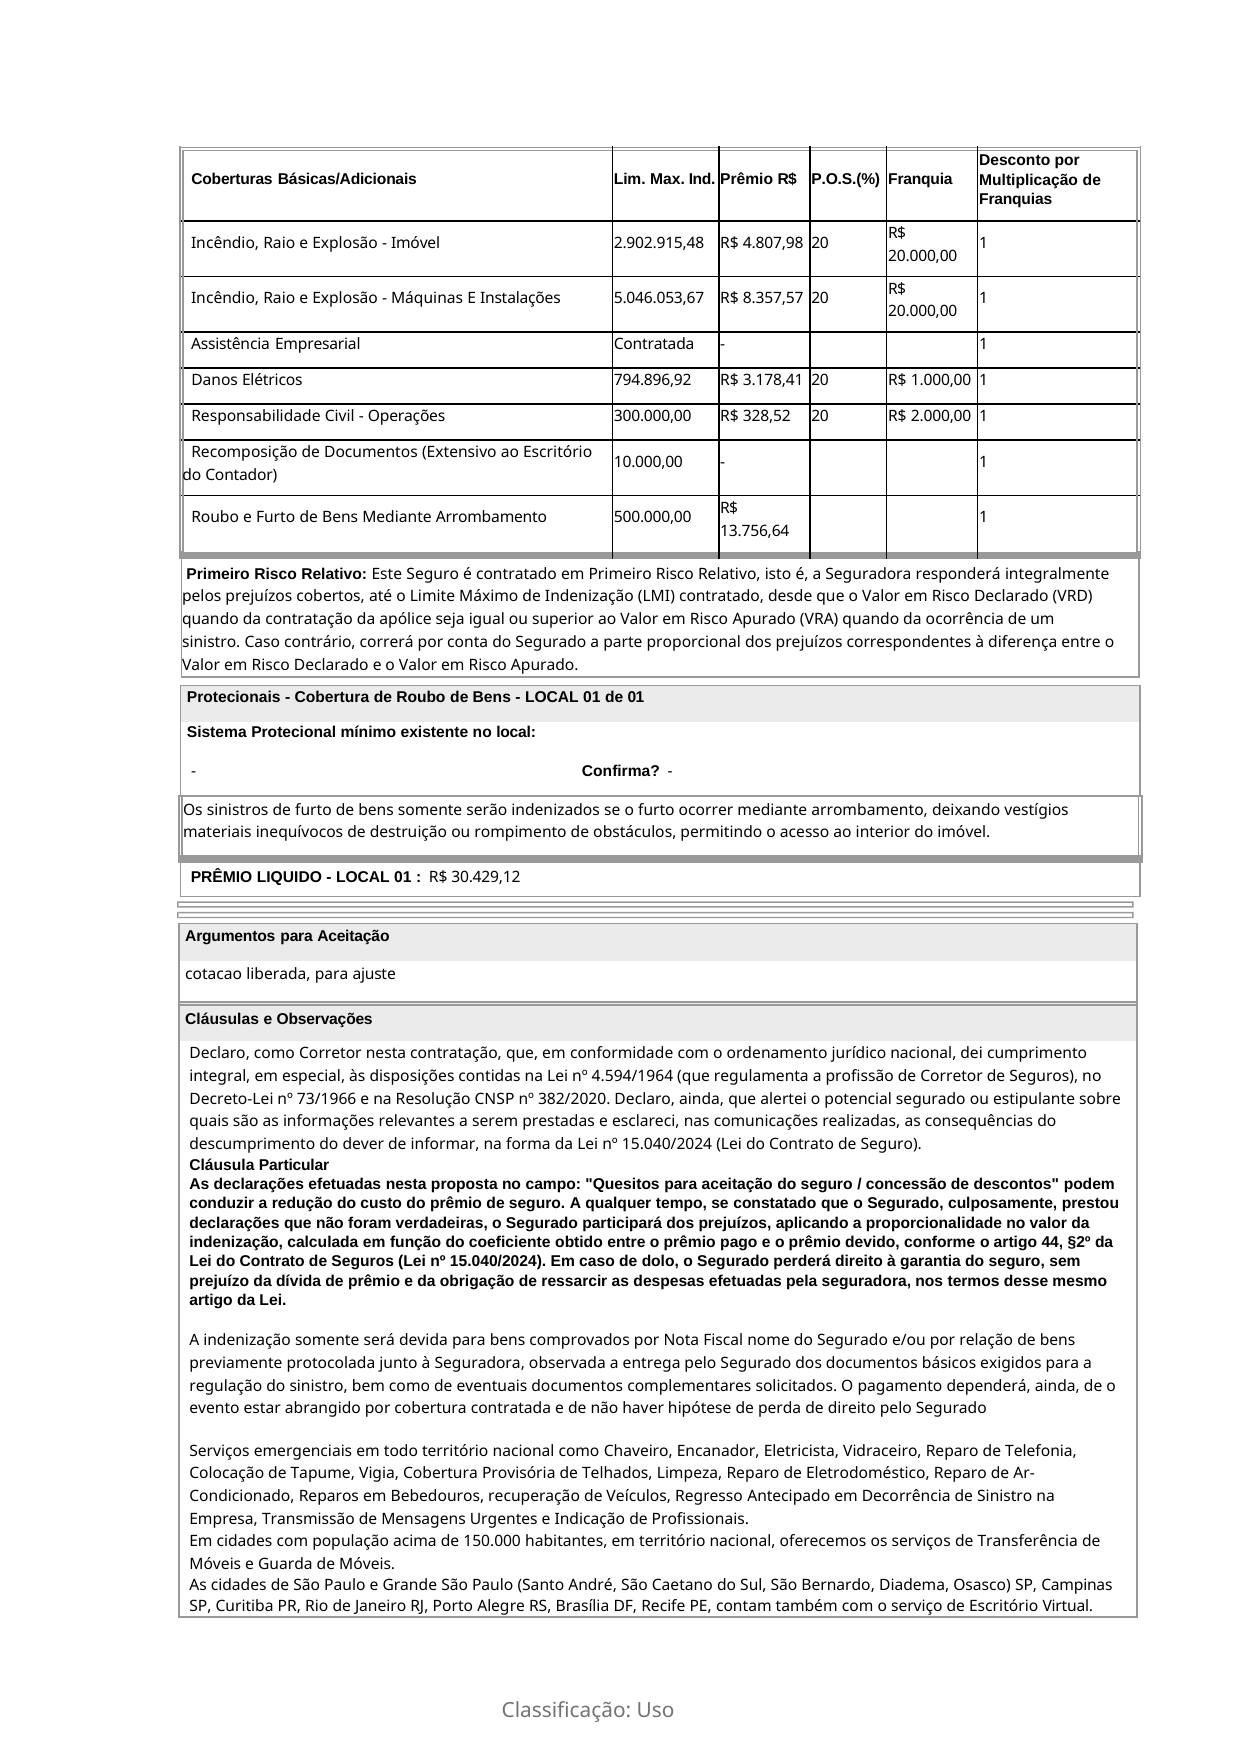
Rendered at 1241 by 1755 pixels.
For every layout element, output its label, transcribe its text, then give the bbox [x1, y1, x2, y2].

table_cell R$ 4.807,98 [720, 222, 809, 276]
table_cell [887, 441, 977, 495]
table_header Argumentos para Aceitação [180, 924, 1136, 961]
table_cell R$ 1.000,00 [887, 369, 977, 403]
table_cell Roubo e Furto de Bens Mediante Arrombamento [184, 496, 612, 551]
table_cell Declaro, como Corretor nesta contratação, que, em conformidade com o ordenamento jurídico nacional, dei cumprimento integral, em especial, às disposições contidas na Lei nº 4.594/1964 (que regulamenta a profissão de Corretor de Seguros), no Decreto-Lei nº 73/1966 e na Resolução CNSP nº 382/2020. Declaro, ainda, que alertei o potencial segurado ou estipulante sobre quais são as informações relevantes a serem prestadas e esclareci, nas comunicações realizadas, as consequências do descumprimento do dever de informar, na forma da Lei nº 15.040/2024 (Lei do Contrato de Seguro). Cláusula Particular As declarações efetuadas nesta proposta no campo: "Quesitos para aceitação do seguro / concessão de descontos" podem conduzir a redução do custo do prêmio de seguro. A qualquer tempo, se constatado que o Segurado, culposamente, prestou declarações que não foram verdadeiras, o Segurado participará dos prejuízos, aplicando a proporcionalidade no valor da indenização, calculada em função do coeficiente obtido entre o prêmio pago e o prêmio devido, conforme o artigo 44, §2º da Lei do Contrato de Seguros (Lei nº 15.040/2024). Em caso de dolo, o Segurado perderá direito à garantia do seguro, sem prejuízo da dívida de prêmio e da obrigação de ressarcir as despesas efetuadas pela seguradora, nos termos desse mesmo artigo da Lei. A indenização somente será devida para bens comprovados por Nota Fiscal nome do Segurado e/ou por relação de bens previamente protocolada junto à Seguradora, observada a entrega pelo Segurado dos documentos básicos exigidos para a regulação do sinistro, bem como de eventuais documentos complementares solicitados. O pagamento dependerá, ainda, de o evento estar abrangido por cobertura contratada e de não haver hipótese de perda de direito pelo Segurado Serviços emergenciais em todo território nacional como Chaveiro, Encanador, Eletricista, Vidraceiro, Reparo de Telefonia, Colocação de Tapume, Vigia, Cobertura Provisória de Telhados, Limpeza, Reparo de Eletrodoméstico, Reparo de Ar-Condicionado, Reparos em Bebedouros, recuperação de Veículos, Regresso Antecipado em Decorrência de Sinistro na Empresa, Transmissão de Mensagens Urgentes e Indicação de Profissionais. Em cidades com população acima de 150.000 habitantes, em território nacional, oferecemos os serviços de Transferência de Móveis e Guarda de Móveis. As cidades de São Paulo e Grande São Paulo (Santo André, São Caetano do Sul, São Bernardo, Diadema, Osasco) SP, Campinas SP, Curitiba PR, Rio de Janeiro RJ, Porto Alegre RS, Brasília DF, Recife PE, contam também com o serviço de Escritório Virtual. [180, 1041, 1136, 1616]
table_cell Incêndio, Raio e Explosão - Máquinas E Instalações [184, 277, 612, 331]
table_cell Cláusulas e Observações [180, 1006, 1136, 1041]
table_cell [811, 333, 886, 367]
table_cell R$ 2.000,00 [887, 405, 977, 439]
table_cell 20 [811, 222, 886, 276]
table_cell [887, 333, 977, 367]
table_cell - [720, 333, 809, 367]
table_cell [887, 496, 977, 551]
table_header Coberturas Básicas/Adicionais [184, 151, 612, 220]
table_cell Assistência Empresarial [184, 333, 612, 367]
table_cell 2.902.915,48 [613, 222, 718, 276]
table_cell Incêndio, Raio e Explosão - Imóvel [184, 222, 612, 276]
table_header Desconto por Multiplicação de Franquias [978, 151, 1136, 220]
table_cell 794.896,92 [613, 369, 718, 403]
table_cell Sistema Protecional mínimo existente no local: - Confirma? - [181, 723, 1139, 795]
table_header Protecionais - Cobertura de Roubo de Bens - LOCAL 01 de 01 [181, 686, 1139, 722]
table_cell Responsabilidade Civil - Operações [184, 405, 612, 439]
table_header Prêmio R$ [720, 151, 809, 220]
table_header Franquia [887, 151, 977, 220]
table_cell 300.000,00 [613, 405, 718, 439]
table_cell cotacao liberada, para ajuste [180, 961, 1136, 1001]
table_cell - [720, 441, 809, 495]
table_cell 10.000,00 [613, 441, 718, 495]
table_cell 1 [978, 496, 1136, 551]
table_cell R$ 3.178,41 [720, 369, 809, 403]
table_cell 1 [978, 333, 1136, 367]
table_cell 20 [811, 405, 886, 439]
table_cell 20 [811, 369, 886, 403]
table_cell 1 [978, 369, 1136, 403]
table_cell 1 [978, 405, 1136, 439]
table_cell 500.000,00 [613, 496, 718, 551]
table_cell R$ 20.000,00 [887, 277, 977, 331]
table_cell Danos Elétricos [184, 369, 612, 403]
table_cell Contratada [613, 333, 718, 367]
table_header P.O.S.(%) [811, 151, 886, 220]
table_cell R$ 20.000,00 [887, 222, 977, 276]
table_cell R$ 328,52 [720, 405, 809, 439]
table_cell 5.046.053,67 [613, 277, 718, 331]
table_cell R$ 8.357,57 [720, 277, 809, 331]
table_cell PRÊMIO LIQUIDO - LOCAL 01 : R$ 30.429,12 [181, 863, 1139, 896]
table_cell 20 [811, 277, 886, 331]
table_cell Recomposição de Documentos (Extensivo ao Escritório do Contador) [184, 441, 612, 495]
table_header Lim. Max. Ind. [613, 151, 718, 220]
table_cell 1 [978, 222, 1136, 276]
table_cell Primeiro Risco Relativo: Este Seguro é contratado em Primeiro Risco Relativo, isto é, a Seguradora responderá integralmente pelos prejuízos cobertos, até o Limite Máximo de Indenização (LMI) contratado, desde que o Valor em Risco Declarado (VRD) quando da contratação da apólice seja igual ou superior ao Valor em Risco Apurado (VRA) quando da ocorrência de um sinistro. Caso contrário, correrá por conta do Segurado a parte proporcional dos prejuízos correspondentes à diferença entre o Valor em Risco Declarado e o Valor em Risco Apurado. [182, 559, 1138, 676]
table_cell Os sinistros de furto de bens somente serão indenizados se o furto ocorrer mediante arrombamento, deixando vestígios materiais inequívocos de destruição ou rompimento de obstáculos, permitindo o acesso ao interior do imóvel. [183, 797, 1138, 855]
table_cell [811, 496, 886, 551]
table_cell R$ 13.756,64 [720, 496, 809, 551]
table_cell [811, 441, 886, 495]
table_cell 1 [978, 277, 1136, 331]
table_cell 1 [978, 441, 1136, 495]
